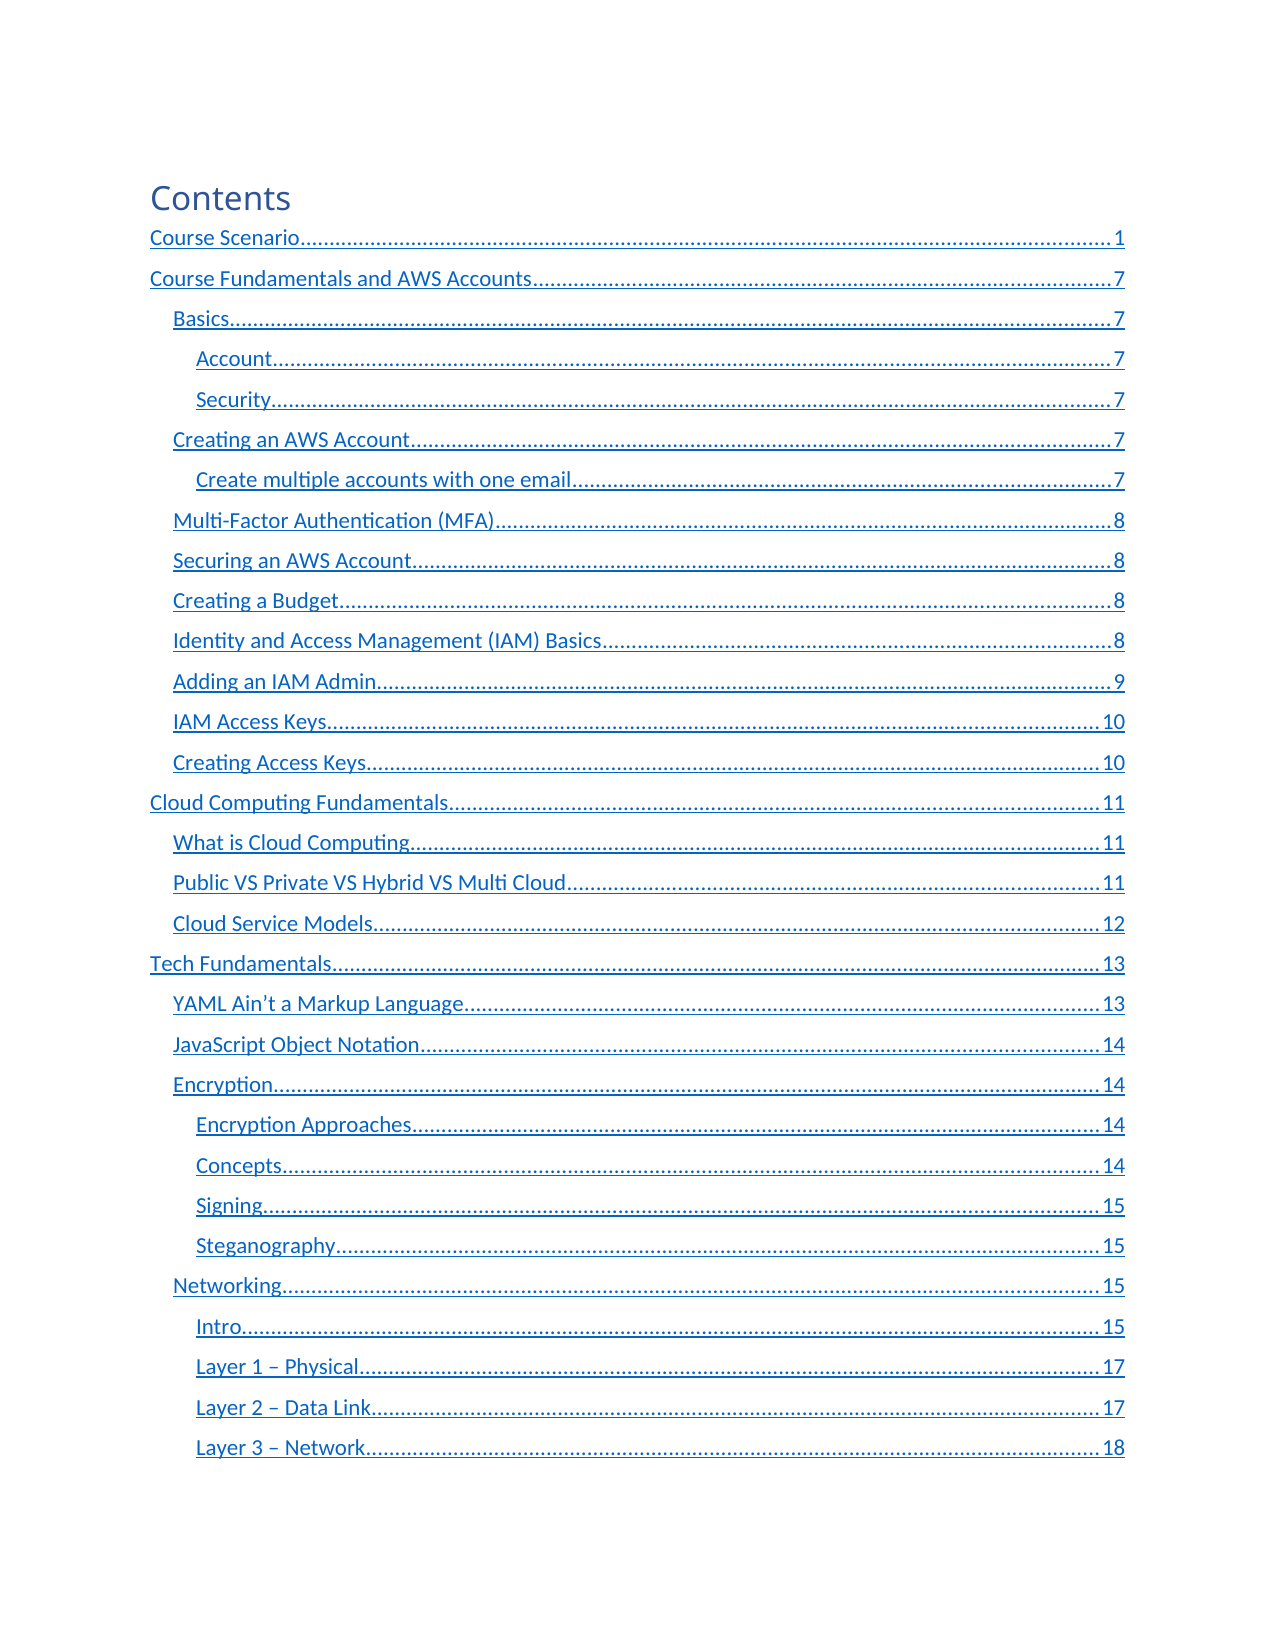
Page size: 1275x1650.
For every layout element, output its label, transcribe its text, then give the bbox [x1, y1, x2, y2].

text Creating a Budget 8 [173, 586, 1125, 611]
text What is Cloud Computing 11 [173, 828, 1125, 852]
text YAML Ain’t a Markup Language 13 [173, 989, 1125, 1014]
text Cloud Computing Fundamentals 11 [150, 788, 1125, 812]
text Encryption Approaches 14 [196, 1110, 1125, 1134]
text Adding an IAM Admin 9 [173, 667, 1125, 691]
text Cloud Service Models 12 [173, 909, 1125, 933]
text Steganography 15 [196, 1231, 1125, 1256]
text Intro 15 [196, 1312, 1125, 1336]
text Signing 15 [196, 1191, 1125, 1215]
text Create multiple accounts with one email 7 [196, 465, 1125, 489]
subtitle Contents [150, 175, 1125, 220]
text Security 7 [196, 385, 1125, 409]
text Creating Access Keys 10 [173, 748, 1125, 772]
text Concepts 14 [196, 1151, 1125, 1175]
text Identity and Access Management (IAM) Basics 8 [173, 627, 1125, 651]
text Multi-Factor Authentication (MFA) 8 [173, 506, 1125, 530]
text Basics 7 [173, 304, 1125, 328]
text Encryption 14 [173, 1070, 1125, 1094]
text IAM Access Keys 10 [173, 707, 1125, 731]
text JavaScript Object Notation 14 [173, 1030, 1125, 1054]
text Networking 15 [173, 1272, 1125, 1296]
text Tech Fundamentals 13 [150, 949, 1125, 973]
text Layer 3 – Network 18 [196, 1433, 1125, 1457]
text Public VS Private VS Hybrid VS Multi Cloud 11 [173, 868, 1125, 893]
text Account 7 [196, 344, 1125, 369]
text Securing an AWS Account 8 [173, 546, 1125, 570]
text Layer 1 – Physical 17 [196, 1352, 1125, 1376]
text Course Fundamentals and AWS Accounts 7 [150, 264, 1125, 288]
text Creating an AWS Account 7 [173, 425, 1125, 449]
text Course Scenario 1 [150, 223, 1125, 248]
text Layer 2 – Data Link 17 [196, 1393, 1125, 1417]
